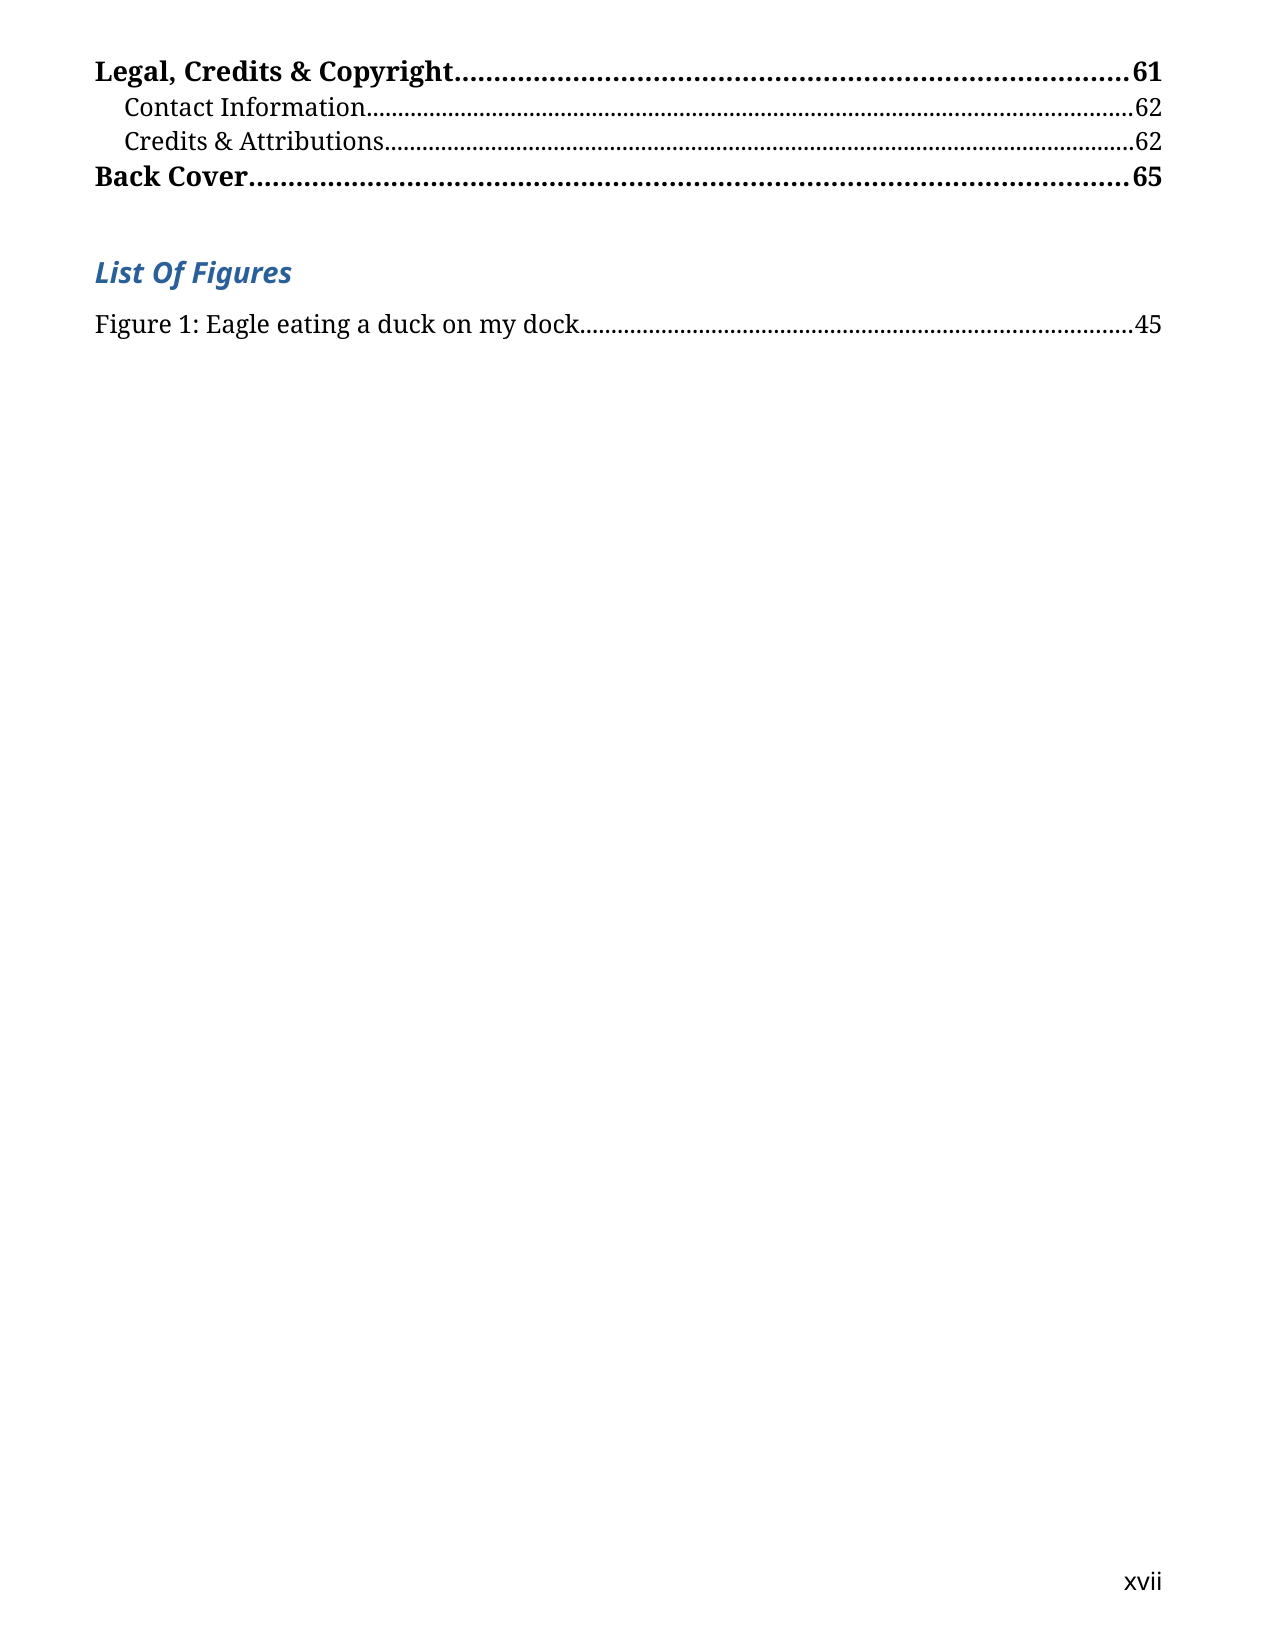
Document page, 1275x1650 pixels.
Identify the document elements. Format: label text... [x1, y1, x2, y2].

text Figure 1: Eagle eating a duck on my dock 45 [94, 307, 1162, 341]
subtitle List of Figures [94, 252, 1162, 292]
text Legal, Credits & Copyright 61 [94, 52, 1162, 89]
text Contact Information 62 [124, 89, 1162, 123]
text Back Cover 65 [94, 157, 1162, 194]
text Credits & Attributions 62 [124, 123, 1162, 157]
